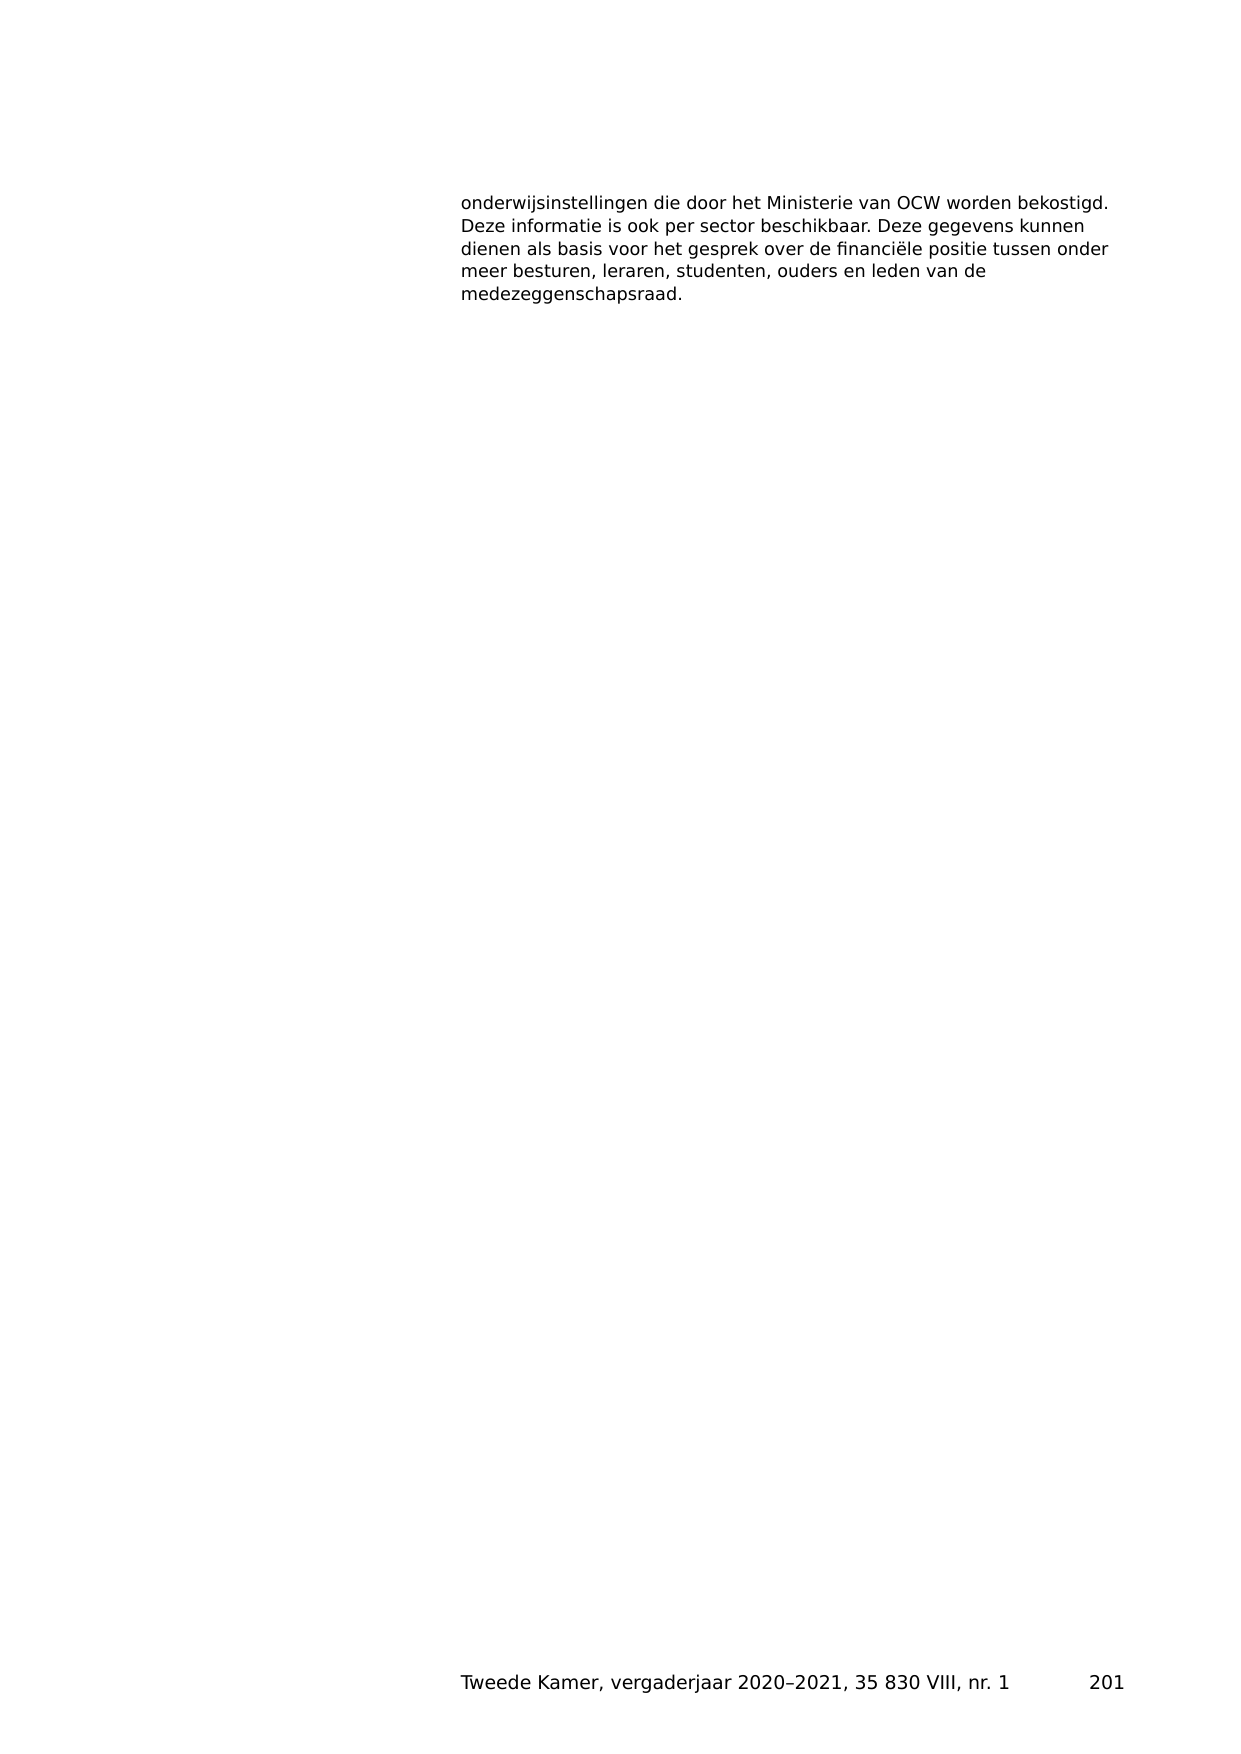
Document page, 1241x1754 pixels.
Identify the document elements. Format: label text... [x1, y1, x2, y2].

text onderwijsinstellingen die door het Ministerie van OCW worden bekostigd. Deze informatie is ook per sector beschikbaar. Deze gegevens kunnen dienen als basis voor het gesprek over de financiële positie tussen onder meer besturen, leraren, studenten, ouders en leden van de medezeggenschapsraad. [461, 191, 1125, 305]
